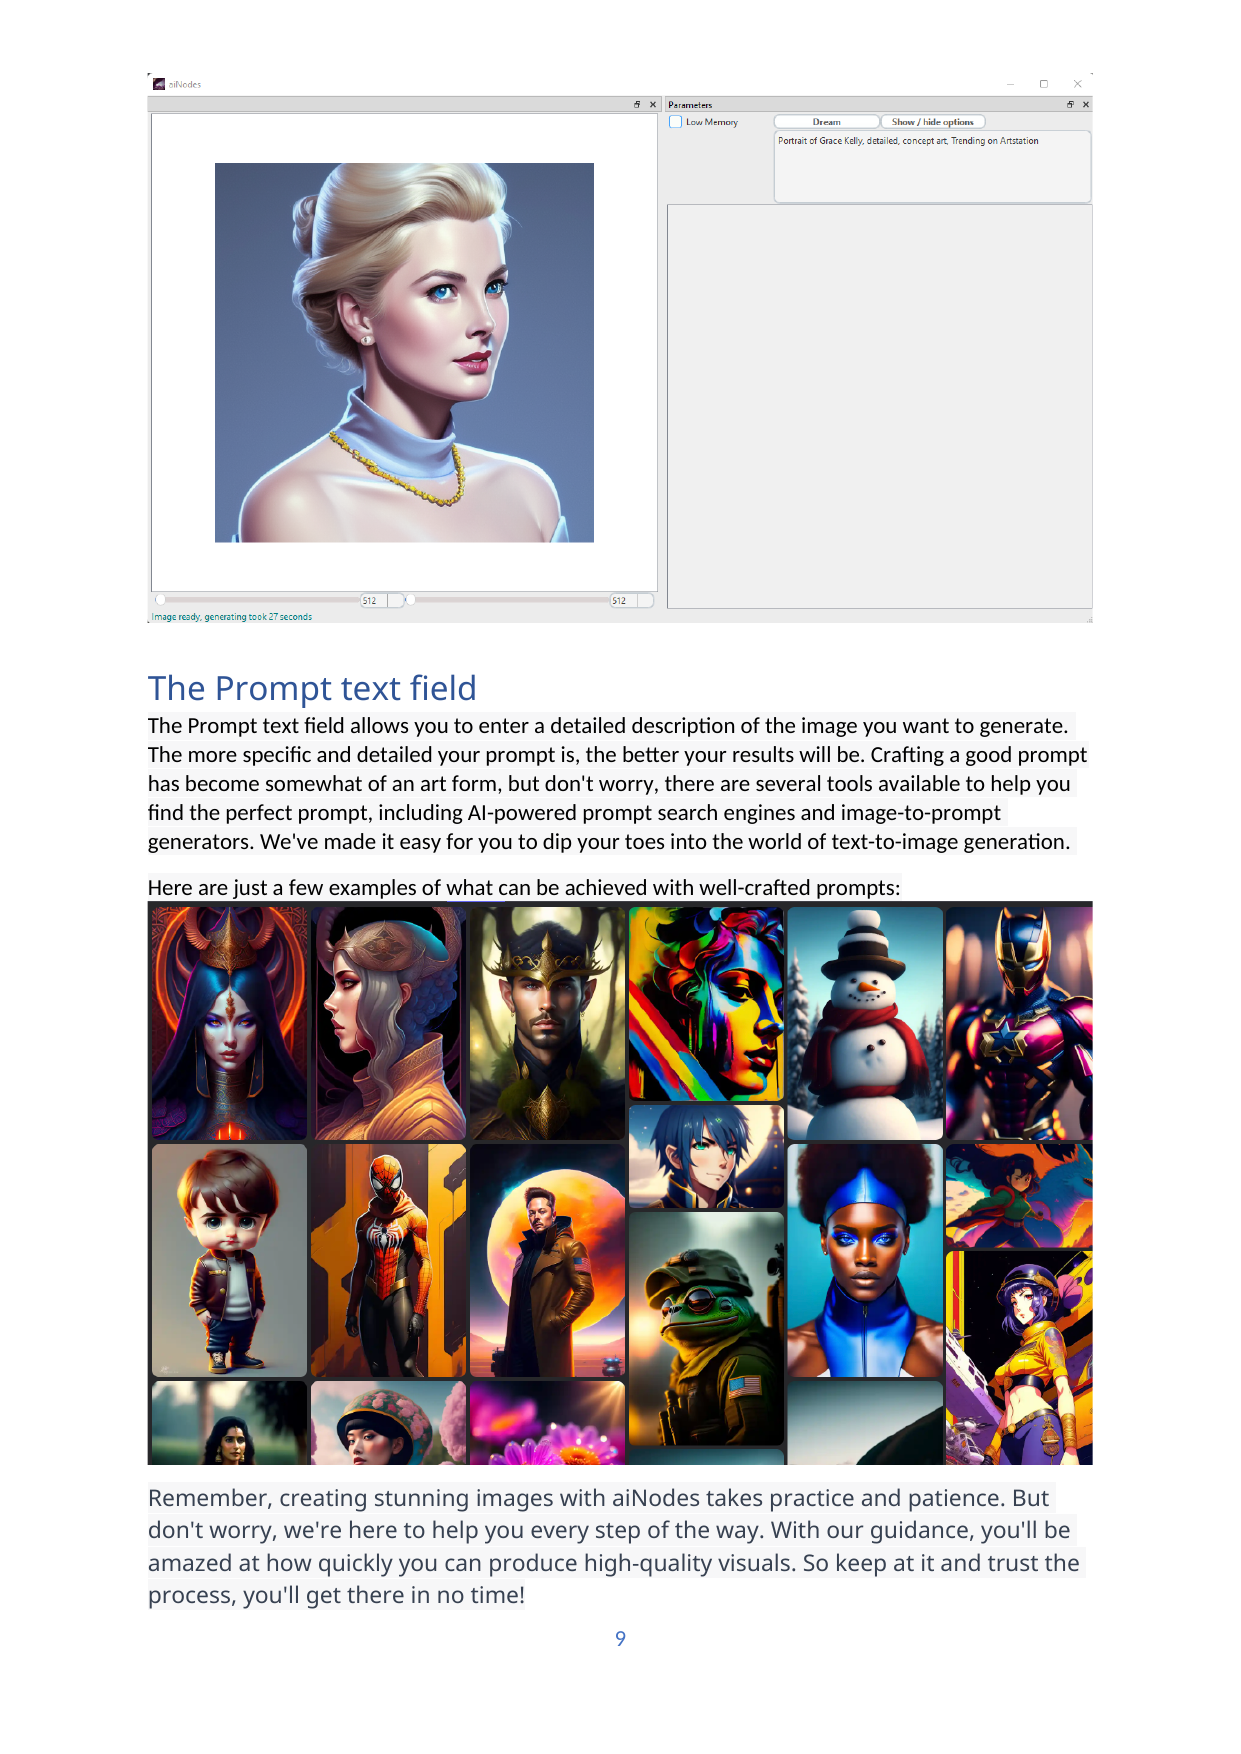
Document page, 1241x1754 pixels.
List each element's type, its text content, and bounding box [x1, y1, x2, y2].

subtitle The Prompt text field [148, 665, 1093, 710]
text Here are just a few examples of what can be achieved with well-crafted prompts: [148, 873, 1093, 901]
text The Prompt text field allows you to enter a detailed description of the image you want to generate. The more specific and detailed your prompt is, the better your results will be. Crafting a good prompt has become somewhat of an art form, but don't worry, there are several tools available to help you find the perfect prompt, including AI-powered prompt search engines and image-to-prompt generators. We've made it easy for you to dip your toes into the world of text-to-image generation. [148, 712, 1093, 855]
text Remember, creating stunning images with aiNodes takes practice and patience. But don't worry, we're here to help you every step of the way. With our guidance, you'll be amazed at how quickly you can produce high-quality visuals. So keep at it and trust the process, you'll get there in no time! [148, 1482, 1093, 1610]
